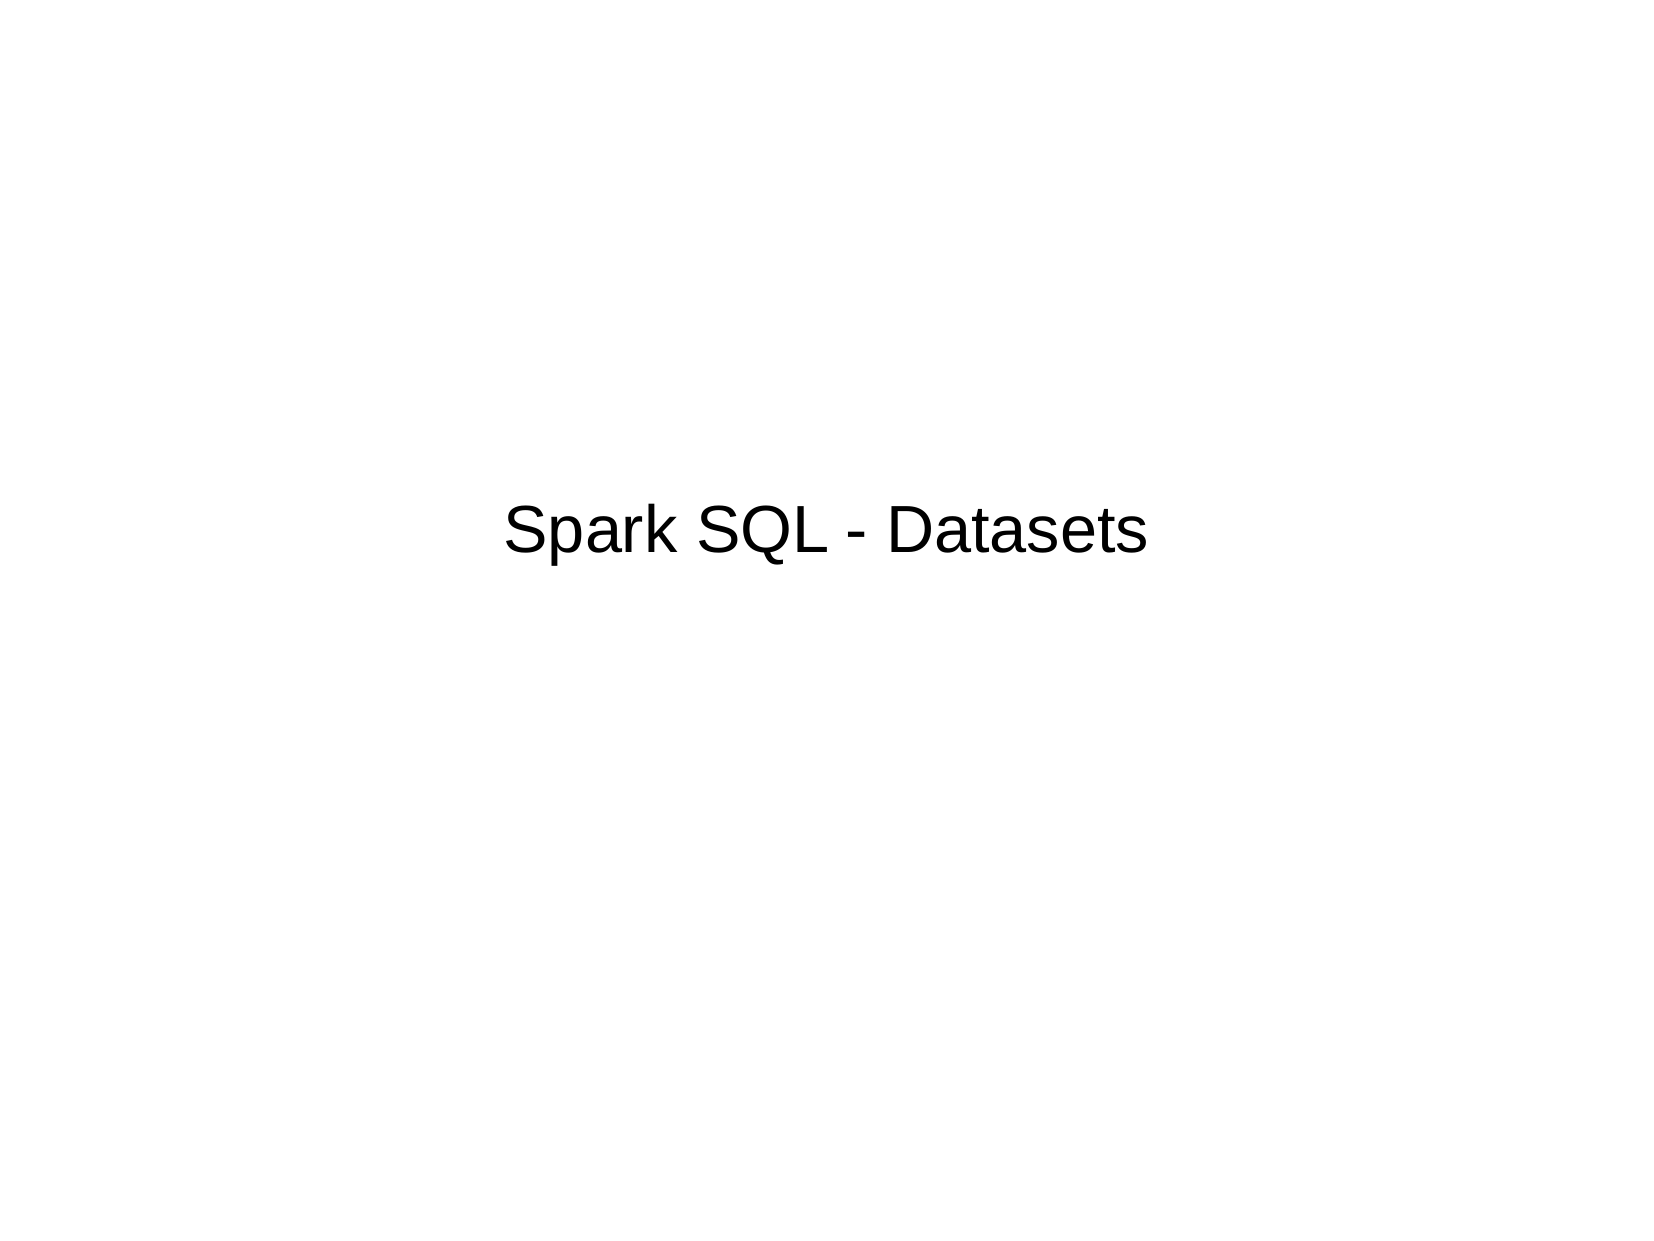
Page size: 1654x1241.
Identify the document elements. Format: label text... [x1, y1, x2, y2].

subtitle Spark SQL - Datasets [82, 49, 1571, 1010]
